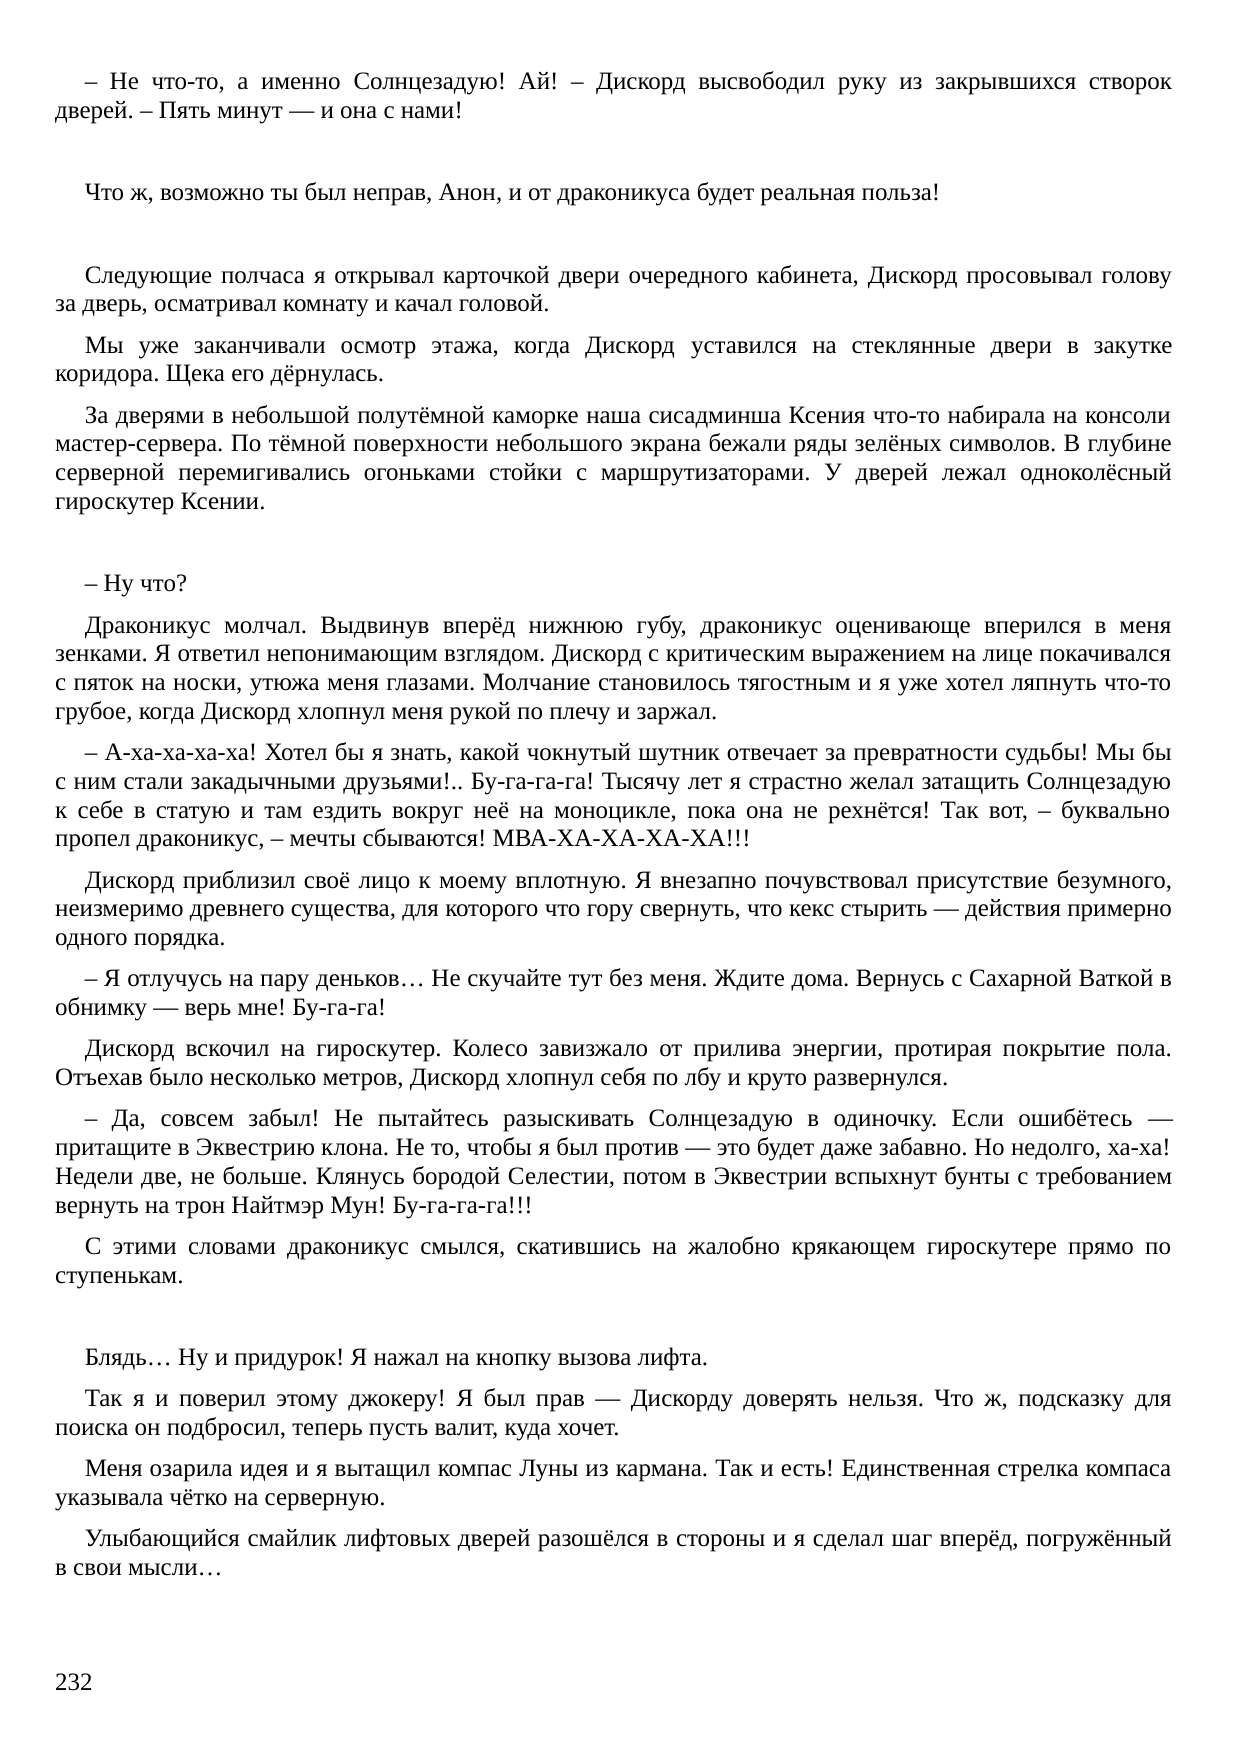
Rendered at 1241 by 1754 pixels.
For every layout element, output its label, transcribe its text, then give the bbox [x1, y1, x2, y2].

text Дискорд вскочил на гироскутер. Колесо завизжало от прилива энергии, протирая покрытие пола. Отъехав было несколько метров, Дискорд хлопнул себя по лбу и круто развернулся. [55, 1033, 1173, 1091]
text – Да, совсем забыл! Не пытайтесь разыскивать Солнцезадую в одиночку. Если ошибётесь — притащите в Эквестрию клона. Не то, чтобы я был против — это будет даже забавно. Но недолго, ха-ха! Недели две, не больше. Клянусь бородой Селестии, потом в Эквестрии вспыхнут бунты с требованием вернуть на трон Найтмэр Мун! Бу-га-га-га!!! [55, 1103, 1173, 1218]
text Улыбающийся смайлик лифтовых дверей разошёлся в стороны и я сделал шаг вперёд, погружённый в свои мысли… [55, 1523, 1173, 1581]
text Так я и поверил этому джокеру! Я был прав — Дискорду доверять нельзя. Что ж, подсказку для поиска он подбросил, теперь пусть валит, куда хочет. [55, 1383, 1173, 1441]
text Мы уже заканчивали осмотр этажа, когда Дискорд уставился на стеклянные двери в закутке коридора. Щека его дёрнулась. [55, 330, 1173, 387]
text Дискорд приблизил своё лицо к моему вплотную. Я внезапно почувствовал присутствие безумного, неизмеримо древнего существа, для которого что гору свернуть, что кекс стырить — действия примерно одного порядка. [55, 865, 1173, 951]
text – Ну что? [55, 568, 1173, 597]
text За дверями в небольшой полутёмной каморке наша сисадминша Ксения что-то набирала на консоли мастер-сервера. По тёмной поверхности небольшого экрана бежали ряды зелёных символов. В глубине серверной перемигивались огоньками стойки с маршрутизаторами. У дверей лежал одноколёсный гироскутер Ксении. [55, 400, 1173, 515]
text Меня озарила идея и я вытащил компас Луны из кармана. Так и есть! Единственная стрелка компаса указывала чётко на серверную. [55, 1453, 1173, 1511]
text Следующие полчаса я открывал карточкой двери очередного кабинета, Дискорд просовывал голову за дверь, осматривал комнату и качал головой. [55, 260, 1173, 317]
text Драконикус молчал. Выдвинув вперёд нижнюю губу, драконикус оценивающе вперился в меня зенками. Я ответил непонимающим взглядом. Дискорд с критическим выражением на лице покачивался с пяток на носки, утюжа меня глазами. Молчание становилось тягостным и я уже хотел ляпнуть что-то грубое, когда Дискорд хлопнул меня рукой по плечу и заржал. [55, 610, 1173, 725]
text – А-ха-ха-ха-ха! Хотел бы я знать, какой чокнутый шутник отвечает за превратности судьбы! Мы бы с ним стали закадычными друзьями!.. Бу-га-га-га! Тысячу лет я страстно желал затащить Солнцезадую к себе в статую и там ездить вокруг неё на моноцикле, пока она не рехнётся! Так вот, – буквально пропел драконикус, – мечты сбываются! МВА-ХА-ХА-ХА-ХА!!! [55, 737, 1173, 852]
text Что ж, возможно ты был неправ, Анон, и от драконикуса будет реальная польза! [55, 177, 1173, 206]
text – Не что-то, а именно Солнцезадую! Ай! – Дискорд высвободил руку из закрывшихся створок дверей. – Пять минут — и она с нами! [55, 66, 1173, 123]
text – Я отлучусь на пару деньков… Не скучайте тут без меня. Ждите дома. Вернусь с Сахарной Ваткой в обнимку — верь мне! Бу-га-га! [55, 963, 1173, 1021]
text Блядь… Ну и придурок! Я нажал на кнопку вызова лифта. [55, 1342, 1173, 1371]
text С этими словами драконикус смылся, скатившись на жалобно крякающем гироскутере прямо по ступенькам. [55, 1231, 1173, 1288]
